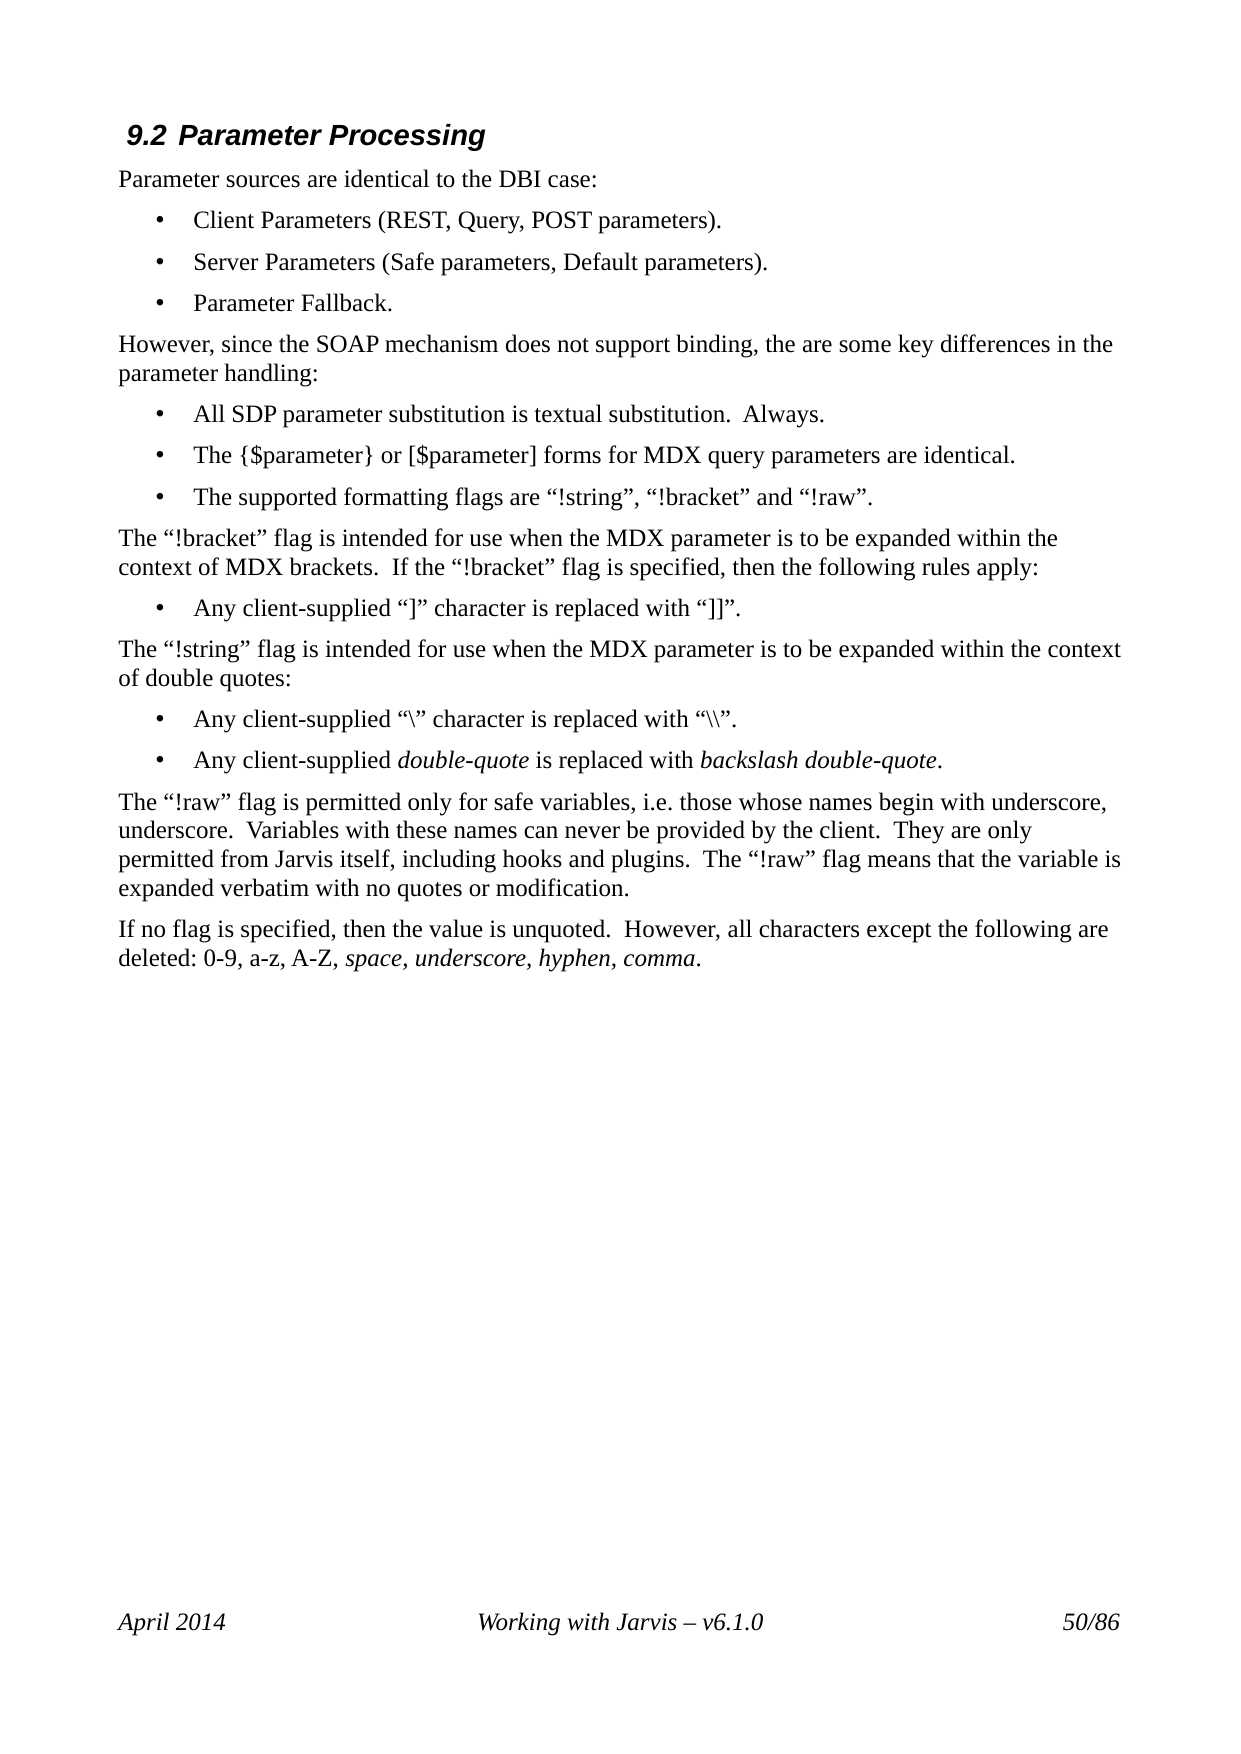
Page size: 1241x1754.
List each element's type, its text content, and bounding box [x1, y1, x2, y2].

list The {$parameter} or [$parameter] forms for MDX query parameters are identical. [156, 440, 1122, 469]
list Server Parameters (Safe parameters, Default parameters). [156, 247, 1122, 275]
text Parameter sources are identical to the DBI case: [118, 164, 1122, 193]
list The supported formatting flags are “!string”, “!bracket” and “!raw”. [156, 482, 1122, 510]
list Client Parameters (REST, Query, POST parameters). [156, 205, 1122, 234]
list Parameter Fallback. [156, 288, 1122, 317]
list Any client-supplied “]” character is replaced with “]]”. [156, 593, 1122, 622]
text However, since the SOAP mechanism does not support binding, the are some key differences in the parameter handling: [118, 329, 1122, 387]
list Any client-supplied “\” character is replaced with “\\”. [156, 704, 1122, 733]
text The “!bracket” flag is intended for use when the MDX parameter is to be expanded within the context of MDX brackets. If the “!bracket” flag is specified, then the following rules apply: [118, 523, 1122, 580]
text The “!raw” flag is permitted only for safe variables, i.e. those whose names begin with underscore, underscore. Variables with these names can never be provided by the client. They are only permitted from Jarvis itself, including hooks and plugins. The “!raw” flag means that the variable is expanded verbatim with no quotes or modification. [118, 787, 1122, 902]
subtitle Parameter Processing [118, 118, 1122, 152]
text The “!string” flag is intended for use when the MDX parameter is to be expanded within the context of double quotes: [118, 634, 1122, 692]
list Any client-supplied double-quote is replaced with backslash double-quote. [156, 745, 1122, 774]
list All SDP parameter substitution is textual substitution. Always. [156, 399, 1122, 428]
text If no flag is specified, then the value is unquoted. However, all characters except the following are deleted: 0-9, a-z, A-Z, space, underscore, hyphen, comma. [118, 914, 1122, 972]
